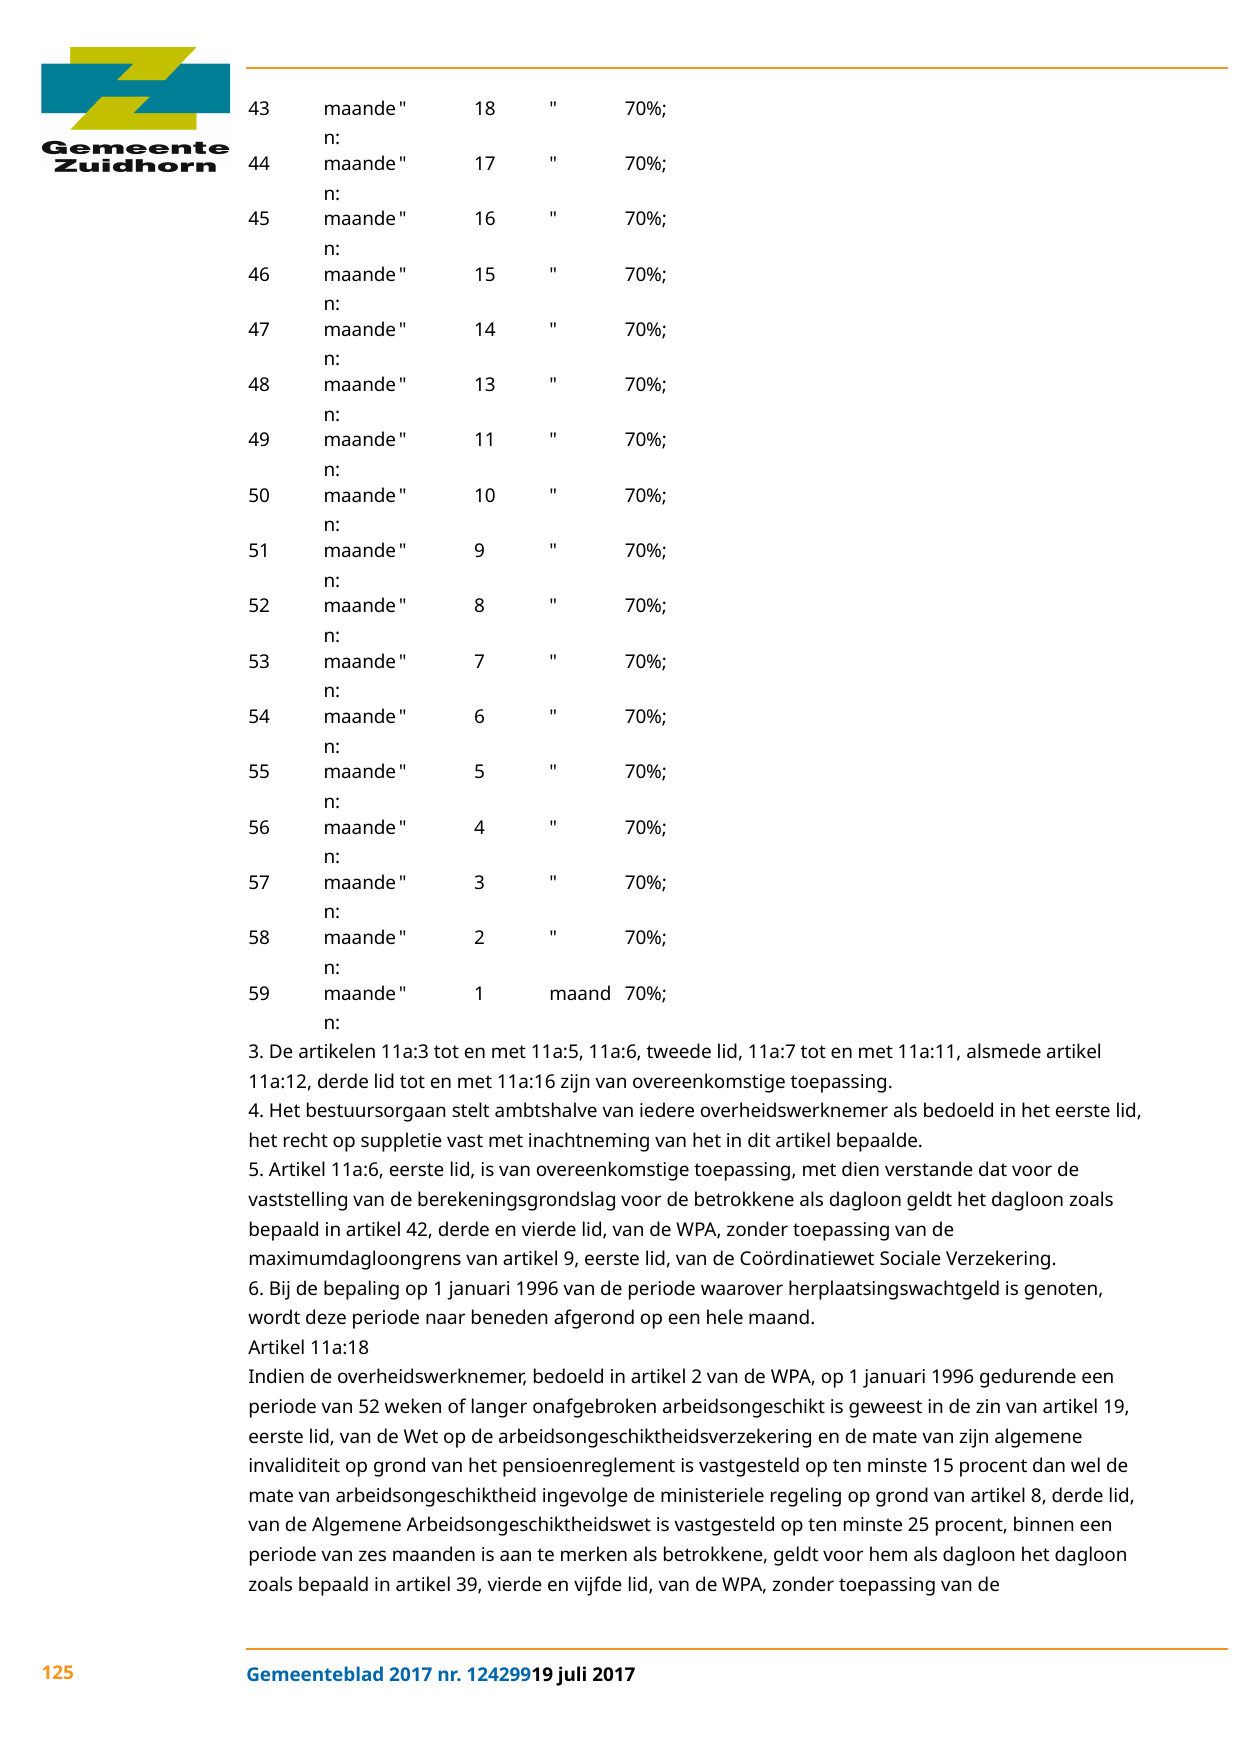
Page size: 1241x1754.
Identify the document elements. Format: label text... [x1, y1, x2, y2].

table_cell " [399, 980, 474, 1035]
table_cell 70%; [625, 925, 700, 980]
table_cell 70%; [625, 150, 700, 205]
table_cell " [549, 814, 624, 869]
table_cell maanden: [323, 925, 398, 980]
table_cell 43 [248, 95, 323, 150]
table_cell [926, 95, 1001, 150]
table_cell 70%; [625, 759, 700, 814]
table_cell " [549, 759, 624, 814]
table_cell 48 [248, 371, 323, 427]
table_cell 7 [474, 648, 549, 703]
table_cell 50 [248, 482, 323, 537]
table_cell [1001, 371, 1076, 427]
table_cell [1001, 648, 1076, 703]
table_cell 51 [248, 537, 323, 593]
table_cell [775, 925, 850, 980]
text 3. De artikelen 11a:3 tot en met 11a:5, 11a:6, tweede lid, 11a:7 tot en met 11a:11, alsmede artikel 11a:12, derde lid tot en met 11a:16 zijn van overeenkomstige toepassing. [248, 1038, 1152, 1094]
table_cell [850, 648, 926, 703]
table_cell [700, 427, 775, 482]
table_cell [1076, 150, 1152, 205]
table_cell [1001, 537, 1076, 593]
table_cell [700, 703, 775, 758]
table_cell [850, 980, 926, 1035]
table_cell " [399, 95, 474, 150]
table_cell 46 [248, 261, 323, 316]
table_cell " [549, 95, 624, 150]
table_cell [1076, 593, 1152, 648]
table_cell [1076, 261, 1152, 316]
table_cell [926, 869, 1001, 924]
table_cell " [399, 703, 474, 758]
table_cell [926, 703, 1001, 758]
table_cell [1076, 925, 1152, 980]
table_cell " [399, 261, 474, 316]
table_cell " [399, 869, 474, 924]
table_cell " [399, 537, 474, 593]
table_cell [700, 95, 775, 150]
table_cell [1001, 814, 1076, 869]
table_cell 57 [248, 869, 323, 924]
table_cell [1001, 703, 1076, 758]
table_cell 5 [474, 759, 549, 814]
table_cell maanden: [323, 205, 398, 261]
table_cell [1076, 537, 1152, 593]
text 6. Bij de bepaling op 1 januari 1996 van de periode waarover herplaatsingswachtgeld is genoten, wordt deze periode naar beneden afgerond op een hele maand. [248, 1275, 1152, 1330]
table_cell " [399, 427, 474, 482]
table_cell [775, 482, 850, 537]
table_cell 59 [248, 980, 323, 1035]
table_cell [1001, 925, 1076, 980]
table_cell [1076, 703, 1152, 758]
table_cell maanden: [323, 814, 398, 869]
table_cell [775, 869, 850, 924]
table_cell 70%; [625, 648, 700, 703]
table_cell maanden: [323, 648, 398, 703]
table_cell maanden: [323, 593, 398, 648]
table_cell [700, 814, 775, 869]
table_cell 56 [248, 814, 323, 869]
table_cell 70%; [625, 814, 700, 869]
table_cell 13 [474, 371, 549, 427]
table_cell " [399, 205, 474, 261]
text Artikel 11a:18 [248, 1334, 1152, 1360]
table_cell [850, 205, 926, 261]
table_cell [850, 261, 926, 316]
table_cell maanden: [323, 316, 398, 371]
table_cell [1076, 980, 1152, 1035]
table_cell [1076, 482, 1152, 537]
table_cell 70%; [625, 537, 700, 593]
table_cell [850, 593, 926, 648]
table_cell " [549, 371, 624, 427]
table_cell 70%; [625, 371, 700, 427]
table_cell 58 [248, 925, 323, 980]
table_cell [850, 703, 926, 758]
table_cell [1076, 869, 1152, 924]
table_cell maanden: [323, 980, 398, 1035]
table_cell [850, 316, 926, 371]
table_cell 70%; [625, 703, 700, 758]
table_cell 55 [248, 759, 323, 814]
text 5. Artikel 11a:6, eerste lid, is van overeenkomstige toepassing, met dien verstande dat voor de vaststelling van de berekeningsgrondslag voor de betrokkene als dagloon geldt het dagloon zoals bepaald in artikel 42, derde en vierde lid, van de WPA, zonder toepassing van de maximumdagloongrens van artikel 9, eerste lid, van de Coördinatiewet Sociale Verzekering. [248, 1157, 1152, 1271]
table_cell [700, 759, 775, 814]
table_cell maanden: [323, 759, 398, 814]
table_cell [926, 261, 1001, 316]
table_cell 10 [474, 482, 549, 537]
table_cell 1 [474, 980, 549, 1035]
table_cell [926, 537, 1001, 593]
table_cell [1001, 150, 1076, 205]
table_cell maanden: [323, 371, 398, 427]
table_cell [850, 150, 926, 205]
table_cell [700, 482, 775, 537]
table_cell 70%; [625, 980, 700, 1035]
table_cell " [399, 648, 474, 703]
table_cell 2 [474, 925, 549, 980]
table_cell [700, 261, 775, 316]
table_cell [775, 648, 850, 703]
table_cell [850, 482, 926, 537]
table_cell [850, 95, 926, 150]
table_cell [850, 814, 926, 869]
table_cell [1076, 427, 1152, 482]
table_cell 14 [474, 316, 549, 371]
table_cell 70%; [625, 95, 700, 150]
table_cell 70%; [625, 261, 700, 316]
table_cell " [549, 925, 624, 980]
table_cell " [549, 593, 624, 648]
table_cell 6 [474, 703, 549, 758]
table_cell 49 [248, 427, 323, 482]
table_cell 8 [474, 593, 549, 648]
table_cell [700, 537, 775, 593]
table_cell [775, 814, 850, 869]
table_cell " [549, 316, 624, 371]
table_cell [926, 925, 1001, 980]
table_cell maand [549, 980, 624, 1035]
table_cell [926, 648, 1001, 703]
table_cell " [549, 648, 624, 703]
table_cell 18 [474, 95, 549, 150]
table_cell " [549, 261, 624, 316]
table_cell [1076, 205, 1152, 261]
picture [41, 47, 231, 172]
table_cell " [399, 150, 474, 205]
table_cell 16 [474, 205, 549, 261]
table_cell " [549, 703, 624, 758]
table_cell " [549, 537, 624, 593]
table_cell [926, 814, 1001, 869]
table_cell 53 [248, 648, 323, 703]
table_cell [1076, 316, 1152, 371]
table_cell [850, 869, 926, 924]
table_cell 54 [248, 703, 323, 758]
table_cell [1001, 869, 1076, 924]
table_cell 3 [474, 869, 549, 924]
table_cell [926, 482, 1001, 537]
table_cell [1076, 759, 1152, 814]
table_cell " [549, 205, 624, 261]
table_cell [850, 427, 926, 482]
table_cell [926, 980, 1001, 1035]
table_cell 45 [248, 205, 323, 261]
table_cell [700, 316, 775, 371]
table_cell [700, 980, 775, 1035]
table_cell [700, 925, 775, 980]
table_cell " [399, 482, 474, 537]
table_cell 17 [474, 150, 549, 205]
table_cell [1001, 316, 1076, 371]
table_cell 70%; [625, 869, 700, 924]
table_cell [775, 150, 850, 205]
table_cell [926, 205, 1001, 261]
table_cell maanden: [323, 261, 398, 316]
table_cell maanden: [323, 150, 398, 205]
table_cell " [399, 759, 474, 814]
table_cell [926, 593, 1001, 648]
table_cell [1076, 648, 1152, 703]
table_cell 15 [474, 261, 549, 316]
table_cell [1076, 371, 1152, 427]
table_cell " [399, 593, 474, 648]
table_cell maanden: [323, 482, 398, 537]
table_cell [1001, 593, 1076, 648]
table_cell [775, 537, 850, 593]
table_cell [1001, 427, 1076, 482]
table_cell 70%; [625, 482, 700, 537]
table_cell [775, 316, 850, 371]
table_cell [850, 537, 926, 593]
table_cell maanden: [323, 869, 398, 924]
table_cell [850, 371, 926, 427]
table_cell [700, 869, 775, 924]
table_cell [1076, 95, 1152, 150]
table_cell [1001, 95, 1076, 150]
table_cell [700, 205, 775, 261]
table_cell " [399, 925, 474, 980]
table_cell [775, 371, 850, 427]
table_cell maanden: [323, 95, 398, 150]
table_cell [1001, 261, 1076, 316]
table_cell [1001, 482, 1076, 537]
table_cell [700, 593, 775, 648]
table_cell 52 [248, 593, 323, 648]
table_cell maanden: [323, 427, 398, 482]
table_cell 70%; [625, 316, 700, 371]
table_cell 4 [474, 814, 549, 869]
table_cell [775, 980, 850, 1035]
table_cell [1001, 205, 1076, 261]
table_cell " [549, 482, 624, 537]
table_cell [926, 150, 1001, 205]
table_cell 47 [248, 316, 323, 371]
table_cell [775, 759, 850, 814]
table_cell [775, 95, 850, 150]
table_cell " [399, 316, 474, 371]
table_cell [775, 427, 850, 482]
table_cell [775, 703, 850, 758]
table_cell " [549, 869, 624, 924]
text Indien de overheidswerknemer, bedoeld in artikel 2 van de WPA, op 1 januari 1996 gedurende een periode van 52 weken of langer onafgebroken arbeidsongeschikt is geweest in de zin van artikel 19, eerste lid, van de Wet op de arbeidsongeschiktheidsverzekering en de mate van zijn algemene invaliditeit op grond van het pensioenreglement is vastgesteld op ten minste 15 procent dan wel de mate van arbeidsongeschiktheid ingevolge de ministeriele regeling op grond van artikel 8, derde lid, van de Algemene Arbeidsongeschiktheidswet is vastgesteld op ten minste 25 procent, binnen een periode van zes maanden is aan te merken als betrokkene, geldt voor hem als dagloon het dagloon zoals bepaald in artikel 39, vierde en vijfde lid, van de WPA, zonder toepassing van de [248, 1364, 1152, 1597]
table_cell " [399, 371, 474, 427]
table_cell maanden: [323, 537, 398, 593]
table_cell [926, 316, 1001, 371]
table_cell [926, 427, 1001, 482]
table_cell " [549, 150, 624, 205]
table_cell [1076, 814, 1152, 869]
table_cell [700, 648, 775, 703]
table_cell [850, 759, 926, 814]
table_cell 11 [474, 427, 549, 482]
table_cell 44 [248, 150, 323, 205]
table_cell 70%; [625, 593, 700, 648]
table_cell 9 [474, 537, 549, 593]
table_cell maanden: [323, 703, 398, 758]
table_cell [775, 205, 850, 261]
table_cell " [549, 427, 624, 482]
table_cell [775, 593, 850, 648]
table_cell 70%; [625, 205, 700, 261]
table_cell [775, 261, 850, 316]
text 4. Het bestuursorgaan stelt ambtshalve van iedere overheidswerknemer als bedoeld in het eerste lid, het recht op suppletie vast met inachtneming van het in dit artikel bepaalde. [248, 1097, 1152, 1153]
table_cell [1001, 980, 1076, 1035]
table_cell [1001, 759, 1076, 814]
table_cell [926, 759, 1001, 814]
table_cell [700, 150, 775, 205]
table_cell " [399, 814, 474, 869]
table_cell [926, 371, 1001, 427]
table_cell 70%; [625, 427, 700, 482]
table_cell [850, 925, 926, 980]
table_cell [700, 371, 775, 427]
